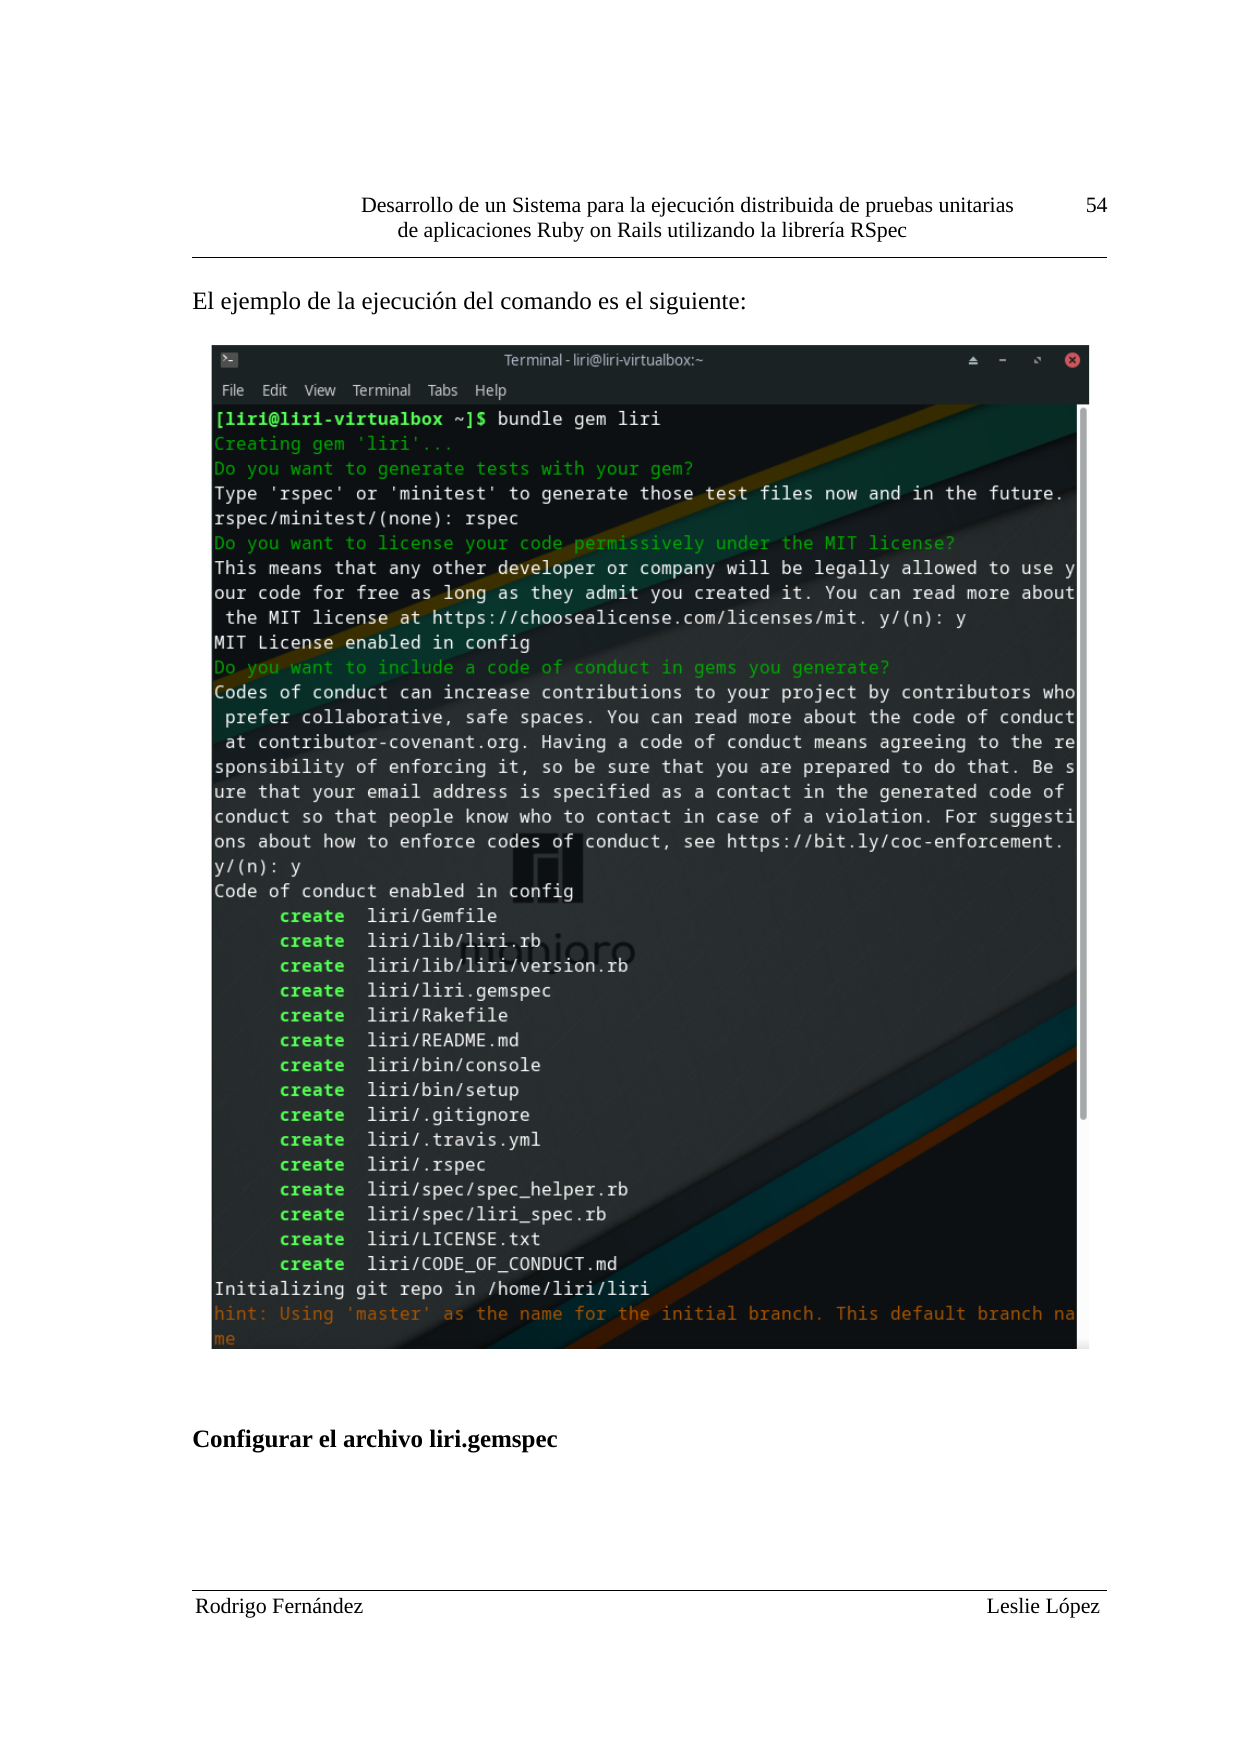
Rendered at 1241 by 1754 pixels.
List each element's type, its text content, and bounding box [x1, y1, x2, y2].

text Configurar el archivo liri.gemspec [192, 1424, 1107, 1452]
text El ejemplo de la ejecución del comando es el siguiente: [192, 286, 1107, 315]
picture [211, 345, 1090, 1349]
